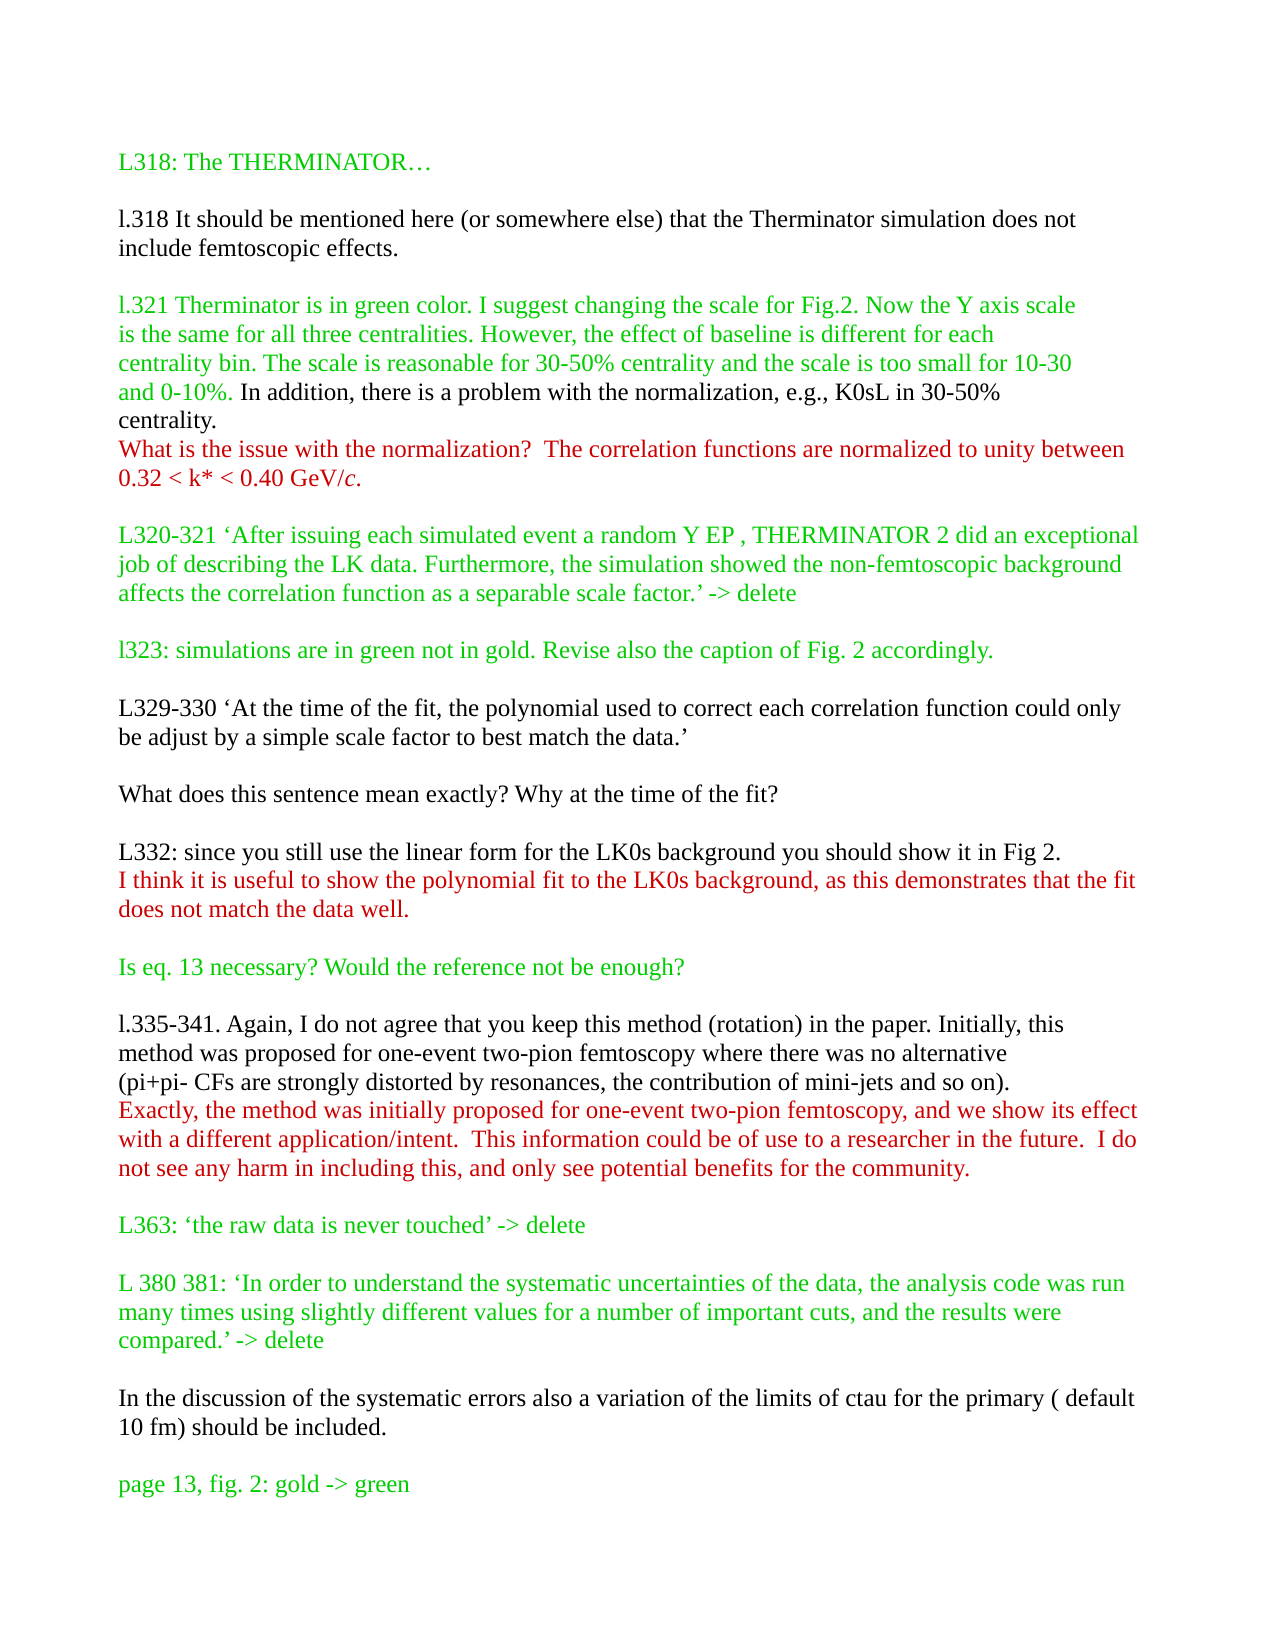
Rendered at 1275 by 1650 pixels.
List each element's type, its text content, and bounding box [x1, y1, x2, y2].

text In the discussion of the systematic errors also a variation of the limits of ctau for the primary ( default [118, 1383, 1157, 1412]
text L318: The THERMINATOR… [118, 147, 1157, 176]
text (pi+pi- CFs are strongly distorted by resonances, the contribution of mini-jets and so on). [118, 1067, 1157, 1096]
text method was proposed for one-event two-pion femtoscopy where there was no alternative [118, 1038, 1157, 1067]
text 10 fm) should be included. [118, 1412, 1157, 1441]
text is the same for all three centralities. However, the effect of baseline is different for each [118, 319, 1157, 348]
text What is the issue with the normalization? The correlation functions are normalized to unity between 0.32 < k* < 0.40 GeV/c. [118, 434, 1157, 492]
text include femtoscopic effects. [118, 233, 1157, 262]
text Exactly, the method was initially proposed for one-event two-pion femtoscopy, and we show its effect with a different application/intent. This information could be of use to a researcher in the future. I do not see any harm in including this, and only see potential benefits for the community. [118, 1096, 1157, 1182]
text L363: ‘the raw data is never touched’ -> delete [118, 1211, 1157, 1239]
text l323: simulations are in green not in gold. Revise also the caption of Fig. 2 accordingly. [118, 636, 1157, 664]
text l.335-341. Again, I do not agree that you keep this method (rotation) in the paper. Initially, this [118, 1009, 1157, 1038]
text L329-330 ‘At the time of the fit, the polynomial used to correct each correlation function could only [118, 693, 1157, 722]
text L 380 381: ‘In order to understand the systematic uncertainties of the data, the analysis code was run [118, 1268, 1157, 1297]
text centrality bin. The scale is reasonable for 30-50% centrality and the scale is too small for 10-30 [118, 348, 1157, 377]
text page 13, fig. 2: gold -> green [118, 1469, 1157, 1498]
text L320-321 ‘After issuing each simulated event a random Y EP , THERMINATOR 2 did an exceptional [118, 521, 1157, 549]
text be adjust by a simple scale factor to best match the data.’ [118, 722, 1157, 751]
text L332: since you still use the linear form for the LK0s background you should show it in Fig 2. [118, 837, 1157, 866]
text What does this sentence mean exactly? Why at the time of the fit? [118, 779, 1157, 808]
text Is eq. 13 necessary? Would the reference not be enough? [118, 952, 1157, 981]
text centrality. [118, 406, 1157, 434]
text and 0-10%. In addition, there is a problem with the normalization, e.g., K0sL in 30-50% [118, 377, 1157, 406]
text compared.’ -> delete [118, 1326, 1157, 1354]
text many times using slightly different values for a number of important cuts, and the results were [118, 1297, 1157, 1326]
text l.321 Therminator is in green color. I suggest changing the scale for Fig.2. Now the Y axis scale [118, 291, 1157, 319]
text l.318 It should be mentioned here (or somewhere else) that the Therminator simulation does not [118, 204, 1157, 233]
text affects the correlation function as a separable scale factor.’ -> delete [118, 578, 1157, 607]
text I think it is useful to show the polynomial fit to the LK0s background, as this demonstrates that the fit does not match the data well. [118, 866, 1157, 923]
text job of describing the LK data. Furthermore, the simulation showed the non-femtoscopic background [118, 549, 1157, 578]
